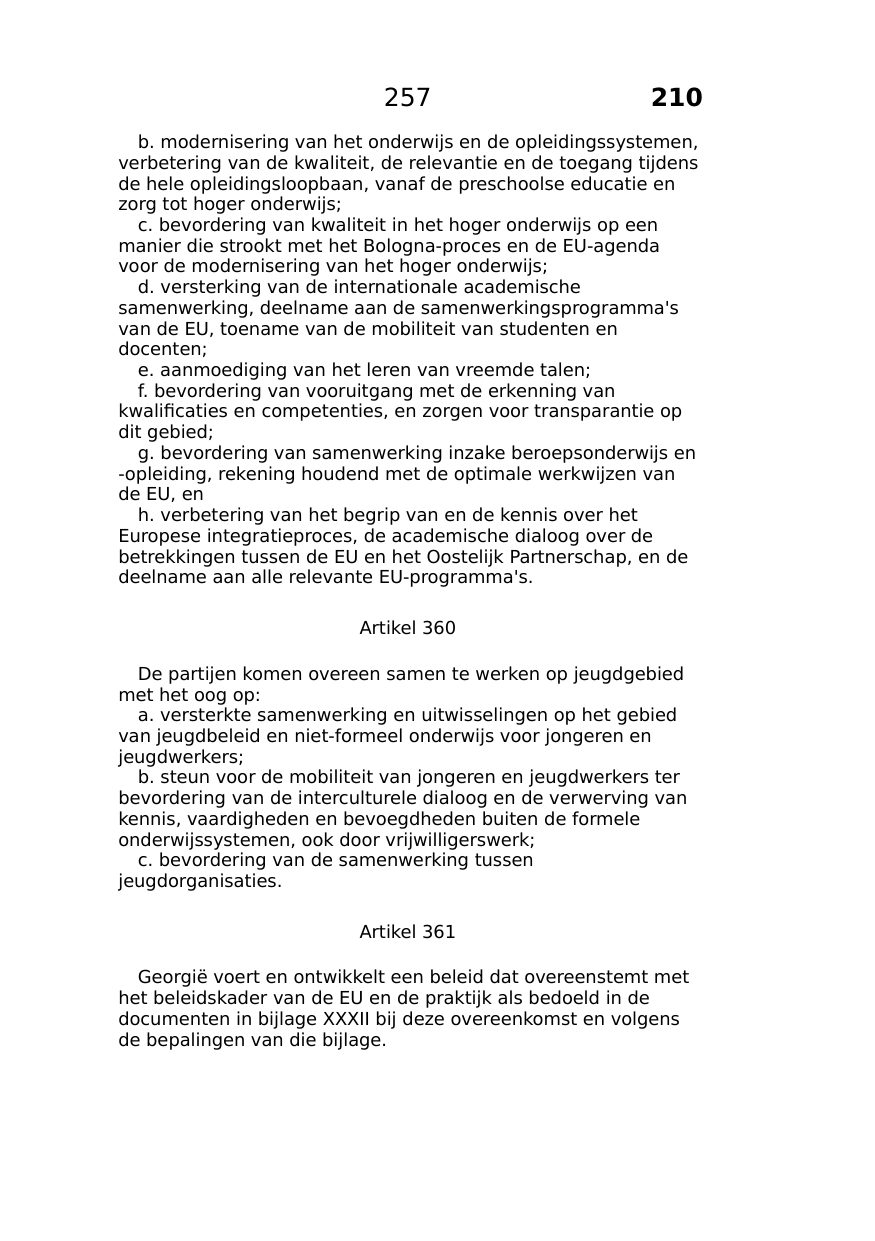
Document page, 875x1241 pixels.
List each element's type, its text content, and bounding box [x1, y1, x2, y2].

text b. modernisering van het onderwijs en de opleidingssystemen, verbetering van de kwaliteit, de relevantie en de toegang tijdens de hele opleidingsloopbaan, vanaf de preschoolse educatie en zorg tot hoger onderwijs; [118, 132, 703, 215]
text b. steun voor de mobiliteit van jongeren en jeugdwerkers ter bevordering van de interculturele dialoog en de verwerving van kennis, vaardigheden en bevoegdheden buiten de formele onderwijssystemen, ook door vrijwilligerswerk; [118, 767, 703, 850]
text f. bevordering van vooruitgang met de erkenning van kwalificaties en competenties, en zorgen voor transparantie op dit gebied; [118, 381, 703, 443]
subtitle Artikel 360 [118, 618, 703, 639]
text g. bevordering van samenwerking inzake beroepsonderwijs en -opleiding, rekening houdend met de optimale werkwijzen van de EU, en [118, 443, 703, 505]
text c. bevordering van de samenwerking tussen jeugdorganisaties. [118, 850, 703, 892]
text De partijen komen overeen samen te werken op jeugdgebied met het oog op: [118, 664, 703, 705]
subtitle Artikel 361 [118, 922, 703, 942]
text h. verbetering van het begrip van en de kennis over het Europese integratieproces, de academische dialoog over de betrekkingen tussen de EU en het Oostelijk Partnerschap, en de deelname aan alle relevante EU-programma's. [118, 505, 703, 588]
text a. versterkte samenwerking en uitwisselingen op het gebied van jeugdbeleid en niet-formeel onderwijs voor jongeren en jeugdwerkers; [118, 705, 703, 767]
text c. bevordering van kwaliteit in het hoger onderwijs op een manier die strookt met het Bologna-proces en de EU-agenda voor de modernisering van het hoger onderwijs; [118, 215, 703, 277]
text d. versterking van de internationale academische samenwerking, deelname aan de samenwerkingsprogramma's van de EU, toename van de mobiliteit van studenten en docenten; [118, 277, 703, 360]
text Georgië voert en ontwikkelt een beleid dat overeenstemt met het beleidskader van de EU en de praktijk als bedoeld in de documenten in bijlage XXXII bij deze overeenkomst en volgens de bepalingen van die bijlage. [118, 967, 703, 1050]
text e. aanmoediging van het leren van vreemde talen; [118, 360, 703, 381]
